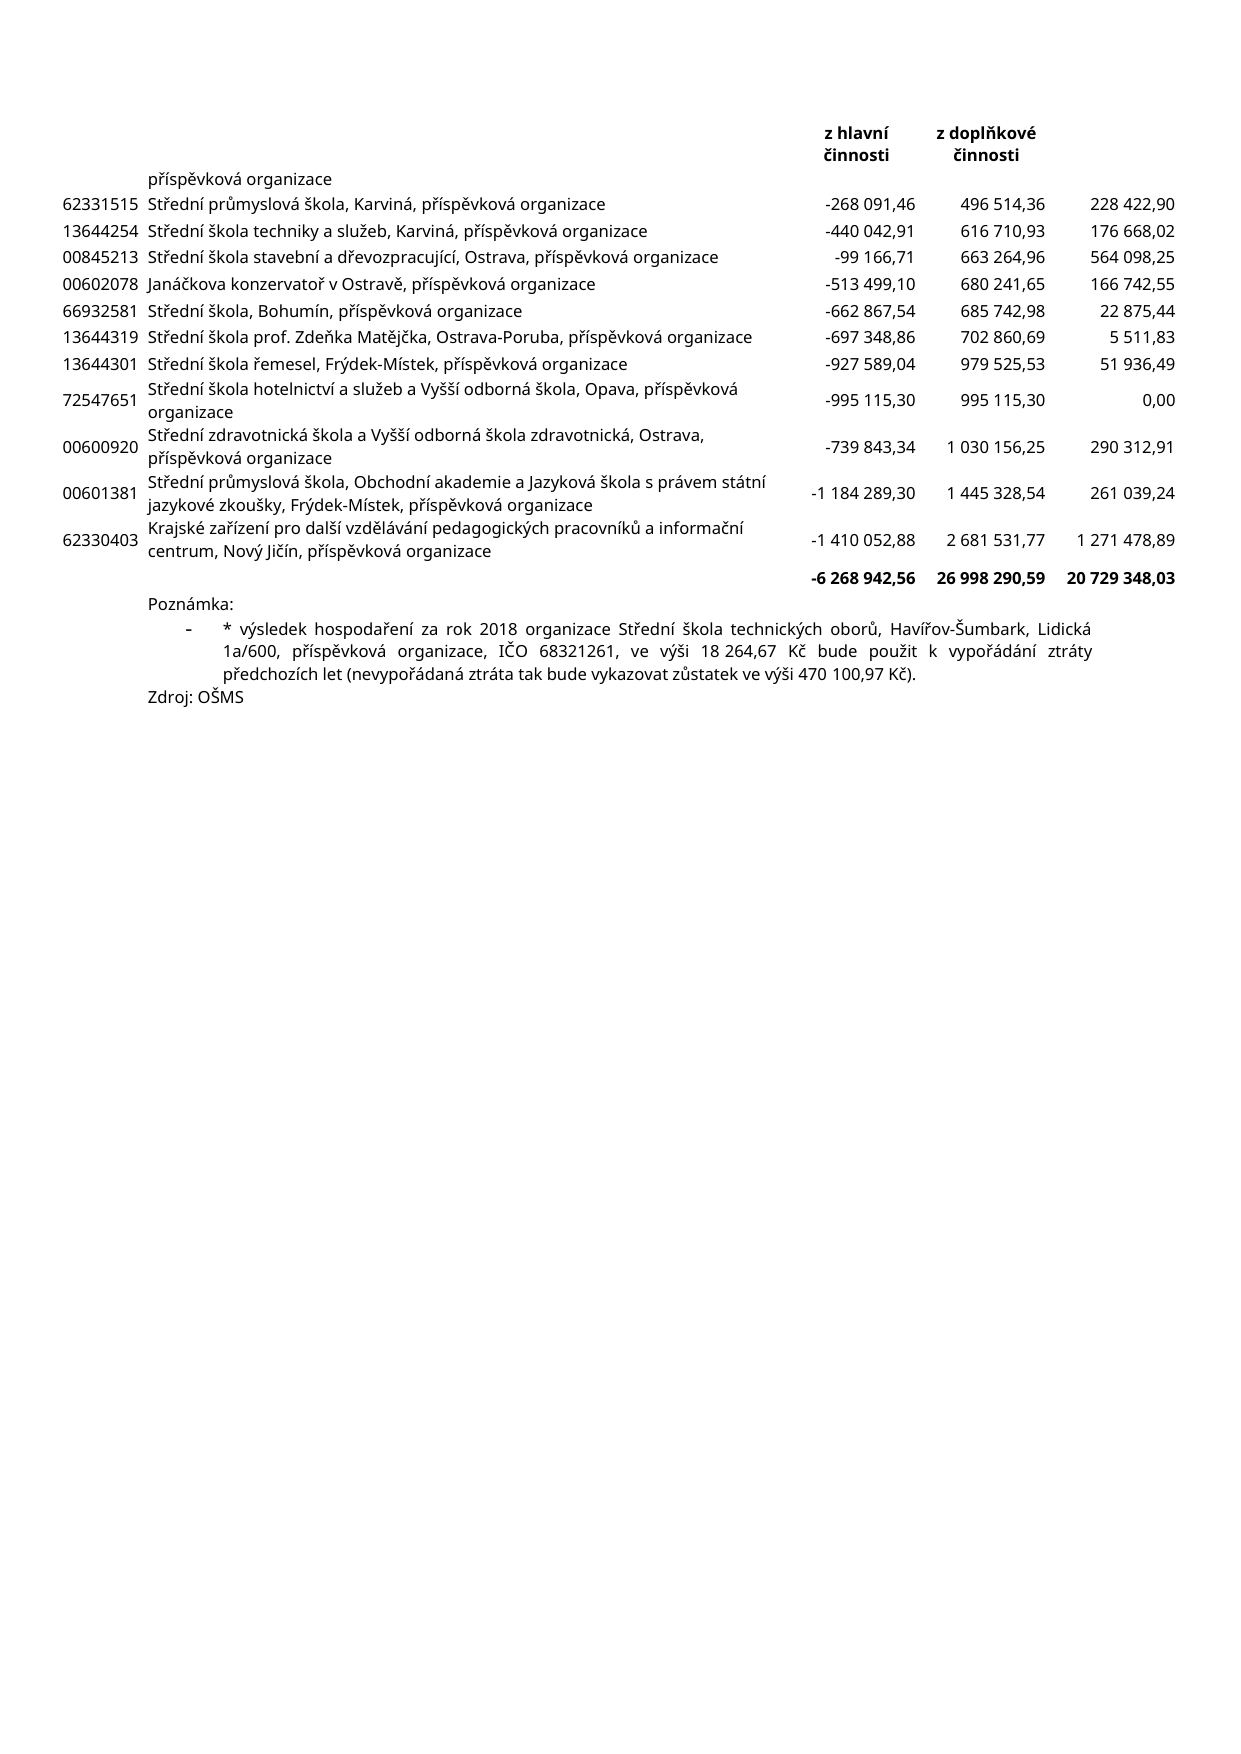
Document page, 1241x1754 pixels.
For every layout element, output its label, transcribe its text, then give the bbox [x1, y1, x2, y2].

table_cell 979 525,53 [922, 351, 1051, 376]
table_header IČO [60, 75, 141, 167]
table_cell [1052, 168, 1181, 191]
table_cell -995 115,30 [792, 378, 921, 423]
table_cell 564 098,25 [1052, 245, 1181, 270]
list * výsledek hospodaření za rok 2018 organizace Střední škola technických oborů, Havířov-Šumbark, Lidická 1a/600, příspěvková organizace, IČO 68321261, ve výši 18 264,67 Kč bude použit k vypořádání ztráty předchozích let (nevypořádaná ztráta tak bude vykazovat zůstatek ve výši 470 100,97 Kč). [185, 616, 1092, 685]
table_cell 496 514,36 [922, 192, 1051, 217]
table_cell 680 241,65 [922, 271, 1051, 297]
table_cell -1 184 289,30 [792, 470, 921, 516]
table_cell 51 936,49 [1052, 351, 1181, 376]
table_cell 26 998 290,59 [922, 563, 1051, 592]
table_cell 00845213 [60, 245, 141, 270]
table_cell příspěvková organizace [142, 168, 791, 191]
table_cell 00600920 [60, 424, 141, 469]
table_cell Střední průmyslová škola, Karviná, příspěvková organizace [142, 192, 791, 217]
table_cell z hlavní činnosti [792, 121, 921, 167]
table_header Výsledek hospodaření celkem [1052, 75, 1181, 167]
table_cell z doplňkové činnosti [922, 121, 1051, 167]
table_cell 290 312,91 [1052, 424, 1181, 469]
table_cell Výsledek hospodaření celkem [60, 563, 791, 592]
table_cell -513 499,10 [792, 271, 921, 297]
table_cell -440 042,91 [792, 218, 921, 244]
table_cell -6 268 942,56 [792, 563, 921, 592]
table_cell Krajské zařízení pro další vzdělávání pedagogických pracovníků a informační centrum, Nový Jičín, příspěvková organizace [142, 517, 791, 562]
table_cell 166 742,55 [1052, 271, 1181, 297]
table_cell 702 860,69 [922, 324, 1051, 350]
text Poznámka: [148, 593, 1092, 616]
table_cell Střední průmyslová škola, Obchodní akademie a Jazyková škola s právem státní jazykové zkoušky, Frýdek-Místek, příspěvková organizace [142, 470, 791, 516]
table_cell 1 271 478,89 [1052, 517, 1181, 562]
table_cell Střední škola techniky a služeb, Karviná, příspěvková organizace [142, 218, 791, 244]
table_cell -662 867,54 [792, 298, 921, 323]
table_cell 22 875,44 [1052, 298, 1181, 323]
table_cell 261 039,24 [1052, 470, 1181, 516]
table_cell Střední škola řemesel, Frýdek-Místek, příspěvková organizace [142, 351, 791, 376]
table_header Výsledek hospodaření 2018 po zdanění [792, 75, 1051, 120]
table_header Název [142, 75, 791, 167]
table_cell -99 166,71 [792, 245, 921, 270]
table_cell 5 511,83 [1052, 324, 1181, 350]
table_cell 62330403 [60, 517, 141, 562]
table_cell -268 091,46 [792, 192, 921, 217]
table_cell 72547651 [60, 378, 141, 423]
text Zdroj: OŠMS [148, 685, 1092, 708]
table_cell 13644319 [60, 324, 141, 350]
table_cell 995 115,30 [922, 378, 1051, 423]
table_cell 66932581 [60, 298, 141, 323]
table_cell Střední škola hotelnictví a služeb a Vyšší odborná škola, Opava, příspěvková organizace [142, 378, 791, 423]
table_cell -739 843,34 [792, 424, 921, 469]
table_cell Janáčkova konzervatoř v Ostravě, příspěvková organizace [142, 271, 791, 297]
table_cell 00602078 [60, 271, 141, 297]
table_cell 1 030 156,25 [922, 424, 1051, 469]
table_cell 685 742,98 [922, 298, 1051, 323]
table_cell Střední škola prof. Zdeňka Matějčka, Ostrava-Poruba, příspěvková organizace [142, 324, 791, 350]
table_cell 62331515 [60, 192, 141, 217]
table_cell -697 348,86 [792, 324, 921, 350]
table_cell 1 445 328,54 [922, 470, 1051, 516]
table_cell 20 729 348,03 [1052, 563, 1181, 592]
table_cell Střední škola stavební a dřevozpracující, Ostrava, příspěvková organizace [142, 245, 791, 270]
table_cell 663 264,96 [922, 245, 1051, 270]
table_cell 2 681 531,77 [922, 517, 1051, 562]
table_cell [922, 168, 1051, 191]
table_cell -1 410 052,88 [792, 517, 921, 562]
table_cell 228 422,90 [1052, 192, 1181, 217]
table_cell Střední zdravotnická škola a Vyšší odborná škola zdravotnická, Ostrava, příspěvková organizace [142, 424, 791, 469]
table_cell 0,00 [1052, 378, 1181, 423]
table_cell 13644254 [60, 218, 141, 244]
table_cell Střední škola, Bohumín, příspěvková organizace [142, 298, 791, 323]
table_cell 176 668,02 [1052, 218, 1181, 244]
table_cell [792, 168, 921, 191]
table_cell [60, 168, 141, 191]
table_cell -927 589,04 [792, 351, 921, 376]
table_cell 00601381 [60, 470, 141, 516]
table_cell 13644301 [60, 351, 141, 376]
table_cell 616 710,93 [922, 218, 1051, 244]
